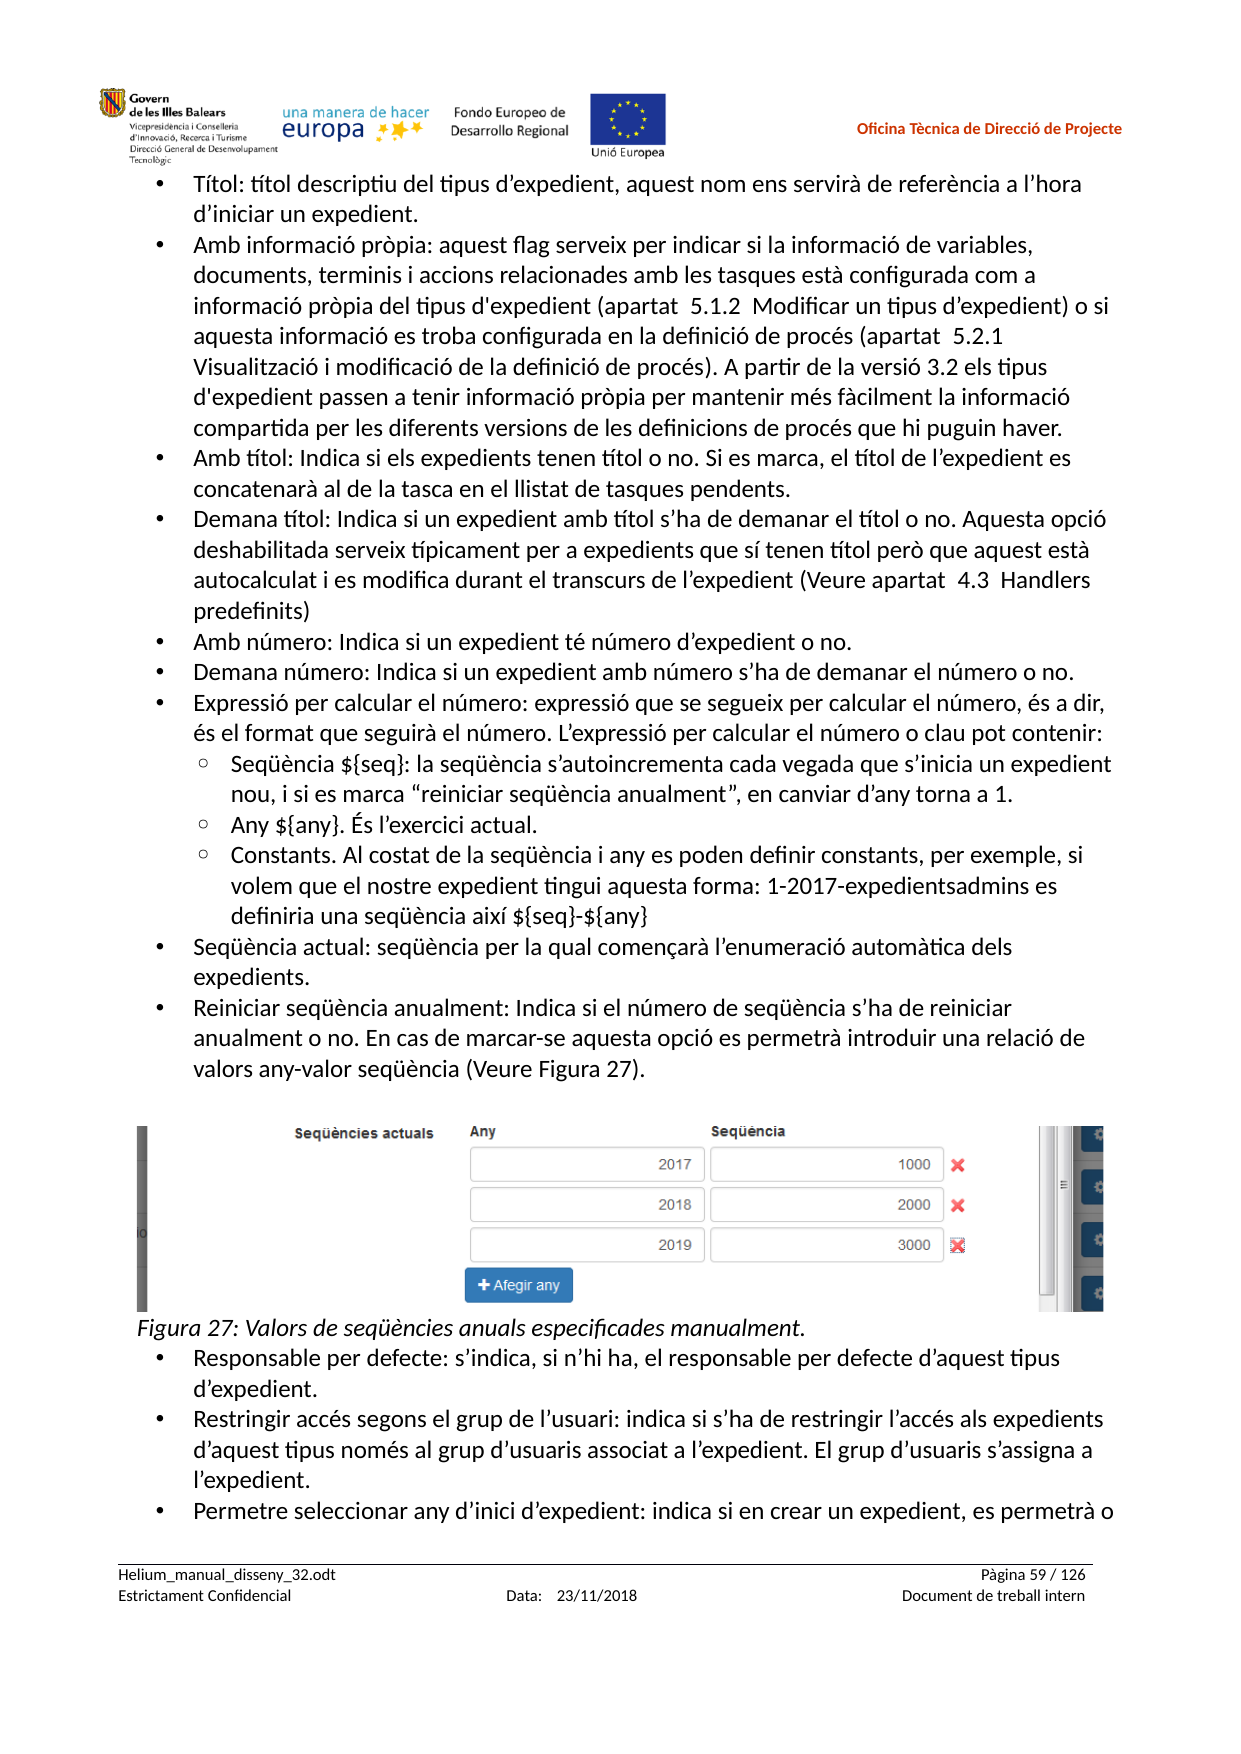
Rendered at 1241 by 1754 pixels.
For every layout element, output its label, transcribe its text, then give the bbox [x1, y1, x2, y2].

list Seqüència actual: seqüència per la qual començarà l’enumeració automàtica dels expedients. [156, 931, 1122, 992]
list Restringir accés segons el grup de l’usuari: indica si s’ha de restringir l’accés als expedients d’aquest tipus només al grup d’usuaris associat a l’expedient. El grup d’usuaris s’assigna a l’expedient. [156, 1403, 1122, 1495]
list Constants. Al costat de la seqüència i any es poden definir constants, per exemple, si volem que el nostre expedient tingui aquesta forma: 1-2017-expedientsadmins es definiria una seqüència així ${seq}-${any} [193, 839, 1122, 931]
list Amb número: Indica si un expedient té número d’expedient o no. [156, 626, 1122, 656]
list Amb títol: Indica si els expedients tenen títol o no. Si es marca, el títol de l’expedient es concatenarà al de la tasca en el llistat de tasques pendents. [156, 443, 1122, 504]
list Demana títol: Indica si un expedient amb títol s’ha de demanar el títol o no. Aquesta opció deshabilitada serveix típicament per a expedients que sí tenen títol però que aquest està autocalculat i es modifica durant el transcurs de l’expedient (Veure apartat 4.3 Handlers predefinits) [156, 504, 1122, 626]
list Figura 27: Valors de seqüències anuals especificades manualment. [137, 1312, 1103, 1342]
list Títol: títol descriptiu del tipus d’expedient, aquest nom ens servirà de referència a l’hora d’iniciar un expedient. [156, 168, 1122, 229]
list Amb informació pròpia: aquest flag serveix per indicar si la informació de variables, documents, terminis i accions relacionades amb les tasques està configurada com a informació pròpia del tipus d'expedient (apartat 5.1.2 Modificar un tipus d’expedient) o si aquesta informació es troba configurada en la definició de procés (apartat 5.2.1 Visualització i modificació de la definició de procés). A partir de la versió 3.2 els tipus d'expedient passen a tenir informació pròpia per mantenir més fàcilment la informació compartida per les diferents versions de les definicions de procés que hi puguin haver. [156, 229, 1122, 443]
list Demana número: Indica si un expedient amb número s’ha de demanar el número o no. [156, 656, 1122, 687]
list Permetre seleccionar any d’inici d’expedient: indica si en crear un expedient, es permetrà o [156, 1495, 1122, 1525]
list Expressió per calcular el número: expressió que se segueix per calcular el número, és a dir, és el format que seguirà el número. L’expressió per calcular el número o clau pot contenir: [156, 687, 1122, 748]
picture [99, 87, 668, 166]
picture [136, 1126, 1104, 1312]
list Reiniciar seqüència anualment: Indica si el número de seqüència s’ha de reiniciar anualment o no. En cas de marcar-se aquesta opció es permetrà introduir una relació de valors any-valor seqüència (Veure Figura 27). [156, 992, 1122, 1083]
list Any ${any}. És l’exercici actual. [193, 809, 1122, 839]
list Responsable per defecte: s’indica, si n’hi ha, el responsable per defecte d’aquest tipus d’expedient. [137, 1310, 1122, 1403]
list Seqüència ${seq}: la seqüència s’autoincrementa cada vegada que s’inicia un expedient nou, i si es marca “reiniciar seqüència anualment”, en canviar d’any torna a 1. [193, 748, 1122, 809]
